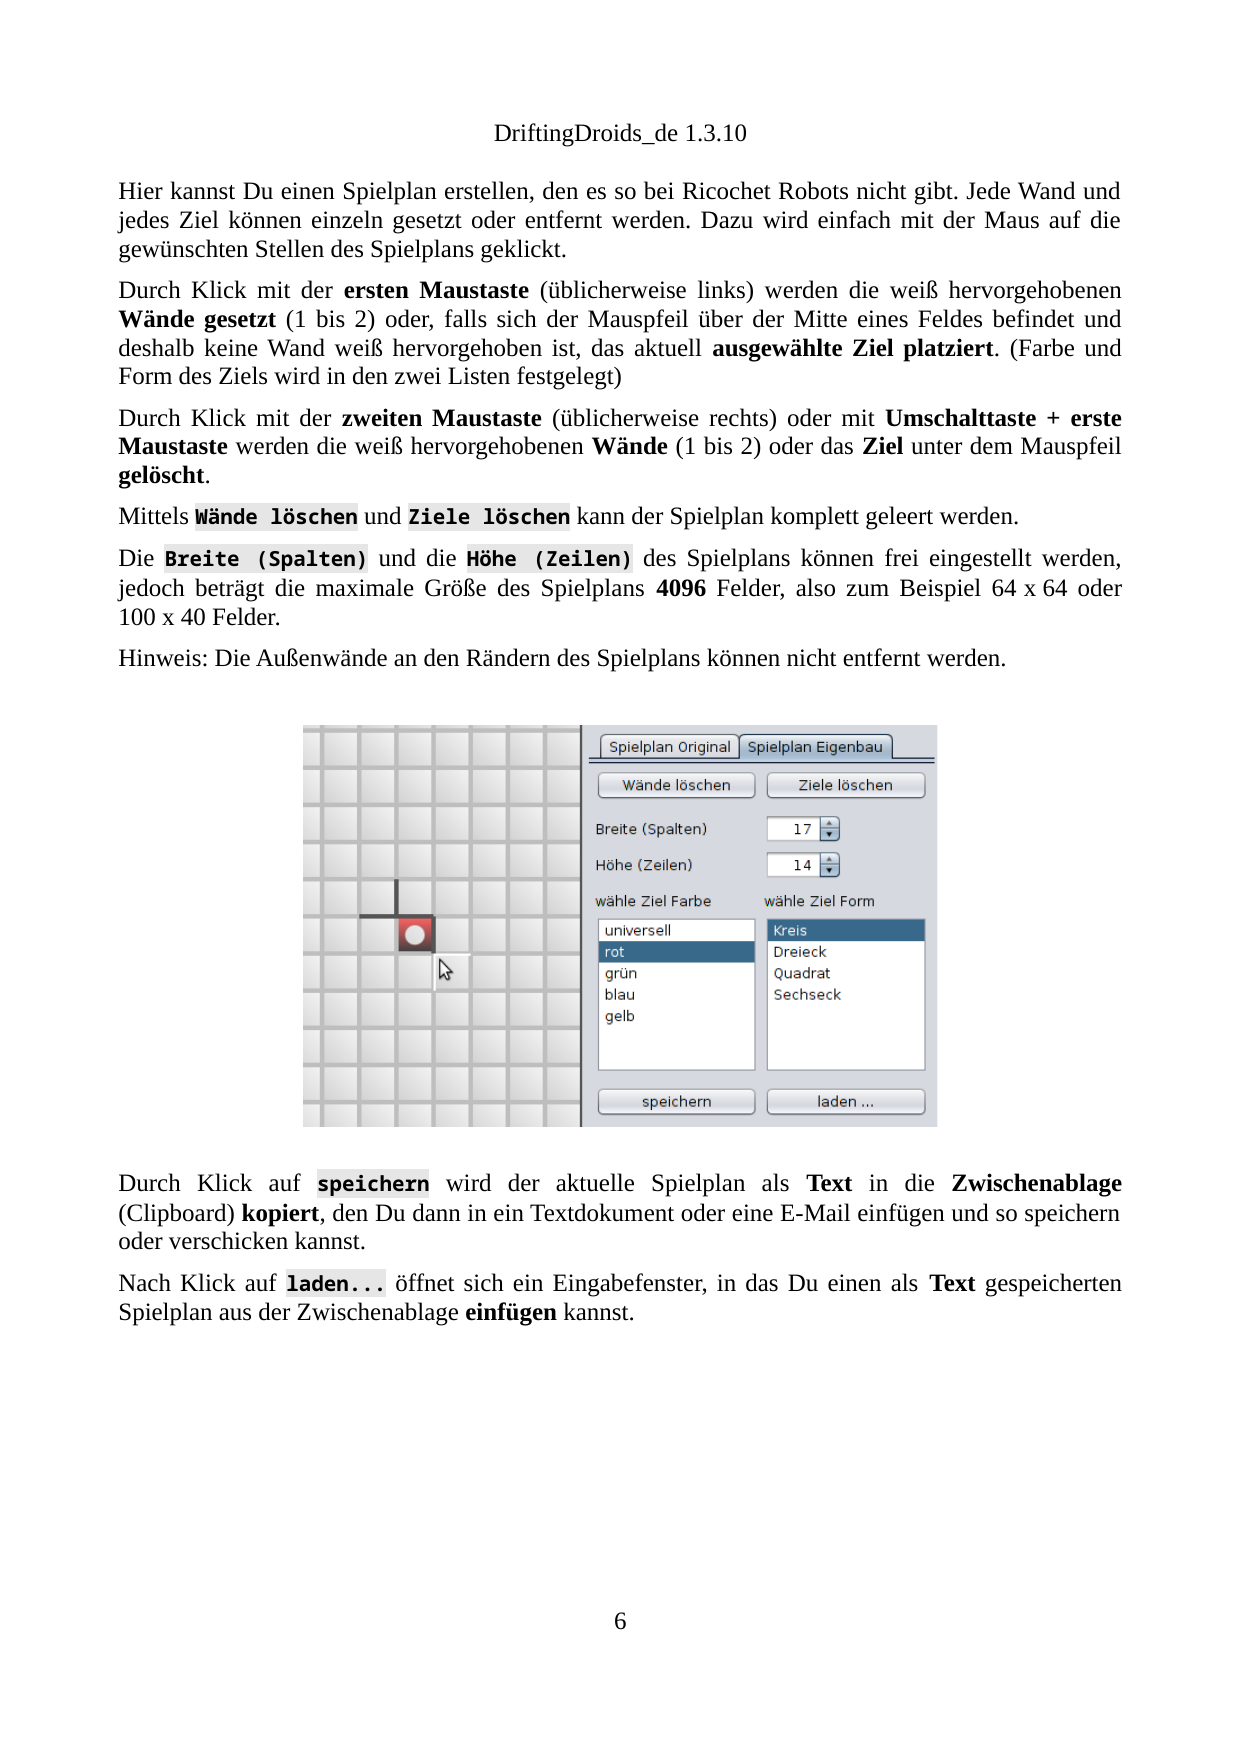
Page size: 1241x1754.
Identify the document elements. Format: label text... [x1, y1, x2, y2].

text Durch Klick auf speichern wird der aktuelle Spielplan als Text in die Zwischenablage (Clipboard) kopiert, den Du dann in ein Textdokument oder eine E-Mail einfügen und so speichern oder verschicken kannst. [118, 1168, 1122, 1255]
text Hinweis: Die Außenwände an den Rändern des Spielplans können nicht entfernt werden. [118, 643, 1122, 672]
text Nach Klick auf laden... öffnet sich ein Eingabefenster, in das Du einen als Text gespeicherten Spielplan aus der Zwischenablage einfügen kannst. [118, 1268, 1122, 1326]
text Durch Klick mit der zweiten Maustaste (üblicherweise rechts) oder mit Umschalttaste + erste Maustaste werden die weiß hervorgehobenen Wände (1 bis 2) oder das Ziel unter dem Mauspfeil gelöscht. [118, 403, 1122, 489]
text Hier kannst Du einen Spielplan erstellen, den es so bei Ricochet Robots nicht gibt. Jede Wand und jedes Ziel können einzeln gesetzt oder entfernt werden. Dazu wird einfach mit der Maus auf die gewünschten Stellen des Spielplans geklickt. [118, 176, 1122, 263]
picture [303, 725, 938, 1127]
text Mittels Wände löschen und Ziele löschen kann der Spielplan komplett geleert werden. [118, 501, 1122, 531]
text Durch Klick mit der ersten Maustaste (üblicherweise links) werden die weiß hervorgehobenen Wände gesetzt (1 bis 2) oder, falls sich der Mauspfeil über der Mitte eines Feldes befindet und deshalb keine Wand weiß hervorgehoben ist, das aktuell ausgewählte Ziel platziert. (Farbe und Form des Ziels wird in den zwei Listen festgelegt) [118, 275, 1122, 390]
text Die Breite (Spalten) und die Höhe (Zeilen) des Spielplans können frei eingestellt werden, jedoch beträgt die maximale Größe des Spielplans 4096 Felder, also zum Beispiel 64 x 64 oder 100 x 40 Felder. [118, 543, 1122, 630]
